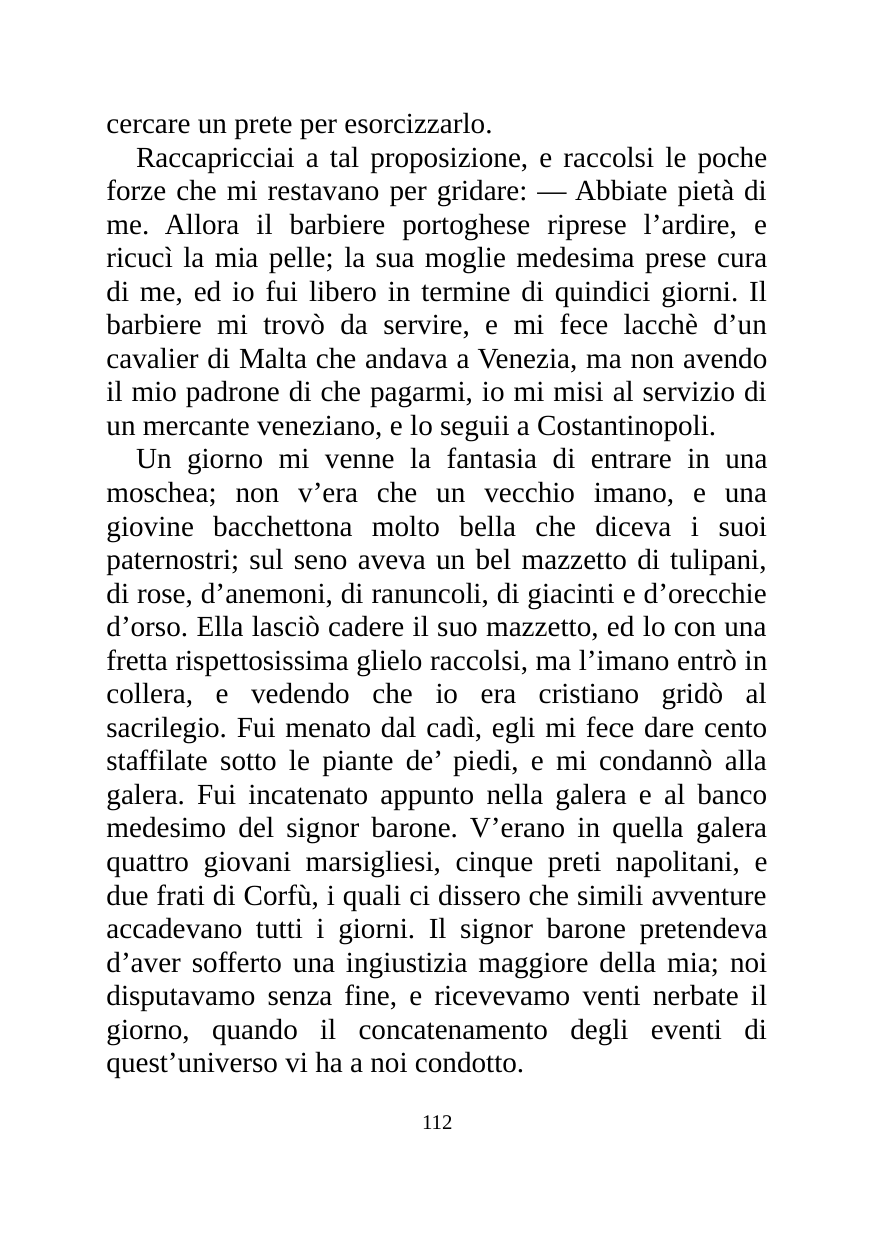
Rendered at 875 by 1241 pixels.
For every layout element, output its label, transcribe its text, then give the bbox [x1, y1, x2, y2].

text cercare un prete per esorcizzarlo. [106, 106, 768, 140]
text Raccapricciai a tal proposizione, e raccolsi le poche forze che mi restavano per gridare: — Abbiate pietà di me. Allora il barbiere portoghese riprese l’ardire, e ricucì la mia pelle; la sua moglie medesima prese cura di me, ed io fui libero in termine di quindici giorni. Il barbiere mi trovò da servire, e mi fece lacchè d’un cavalier di Malta che andava a Venezia, ma non avendo il mio padrone di che pagarmi, io mi misi al servizio di un mercante veneziano, e lo seguii a Costantinopoli. [106, 140, 768, 442]
text Un giorno mi venne la fantasia di entrare in una moschea; non v’era che un vecchio imano, e una giovine bacchettona molto bella che diceva i suoi paternostri; sul seno aveva un bel mazzetto di tulipani, di rose, d’anemoni, di ranuncoli, di giacinti e d’orecchie d’orso. Ella lasciò cadere il suo mazzetto, ed lo con una fretta rispettosissima glielo raccolsi, ma l’imano entrò in collera, e vedendo che io era cristiano gridò al sacrilegio. Fui menato dal cadì, egli mi fece dare cento staffilate sotto le piante de’ piedi, e mi condannò alla galera. Fui incatenato appunto nella galera e al banco medesimo del signor barone. V’erano in quella galera quattro giovani marsigliesi, cinque preti napolitani, e due frati di Corfù, i quali ci dissero che simili avventure accadevano tutti i giorni. Il signor barone pretendeva d’aver sofferto una ingiustizia maggiore della mia; noi disputavamo senza fine, e ricevevamo venti nerbate il giorno, quando il concatenamento degli eventi di quest’universo vi ha a noi condotto. [106, 442, 768, 1079]
